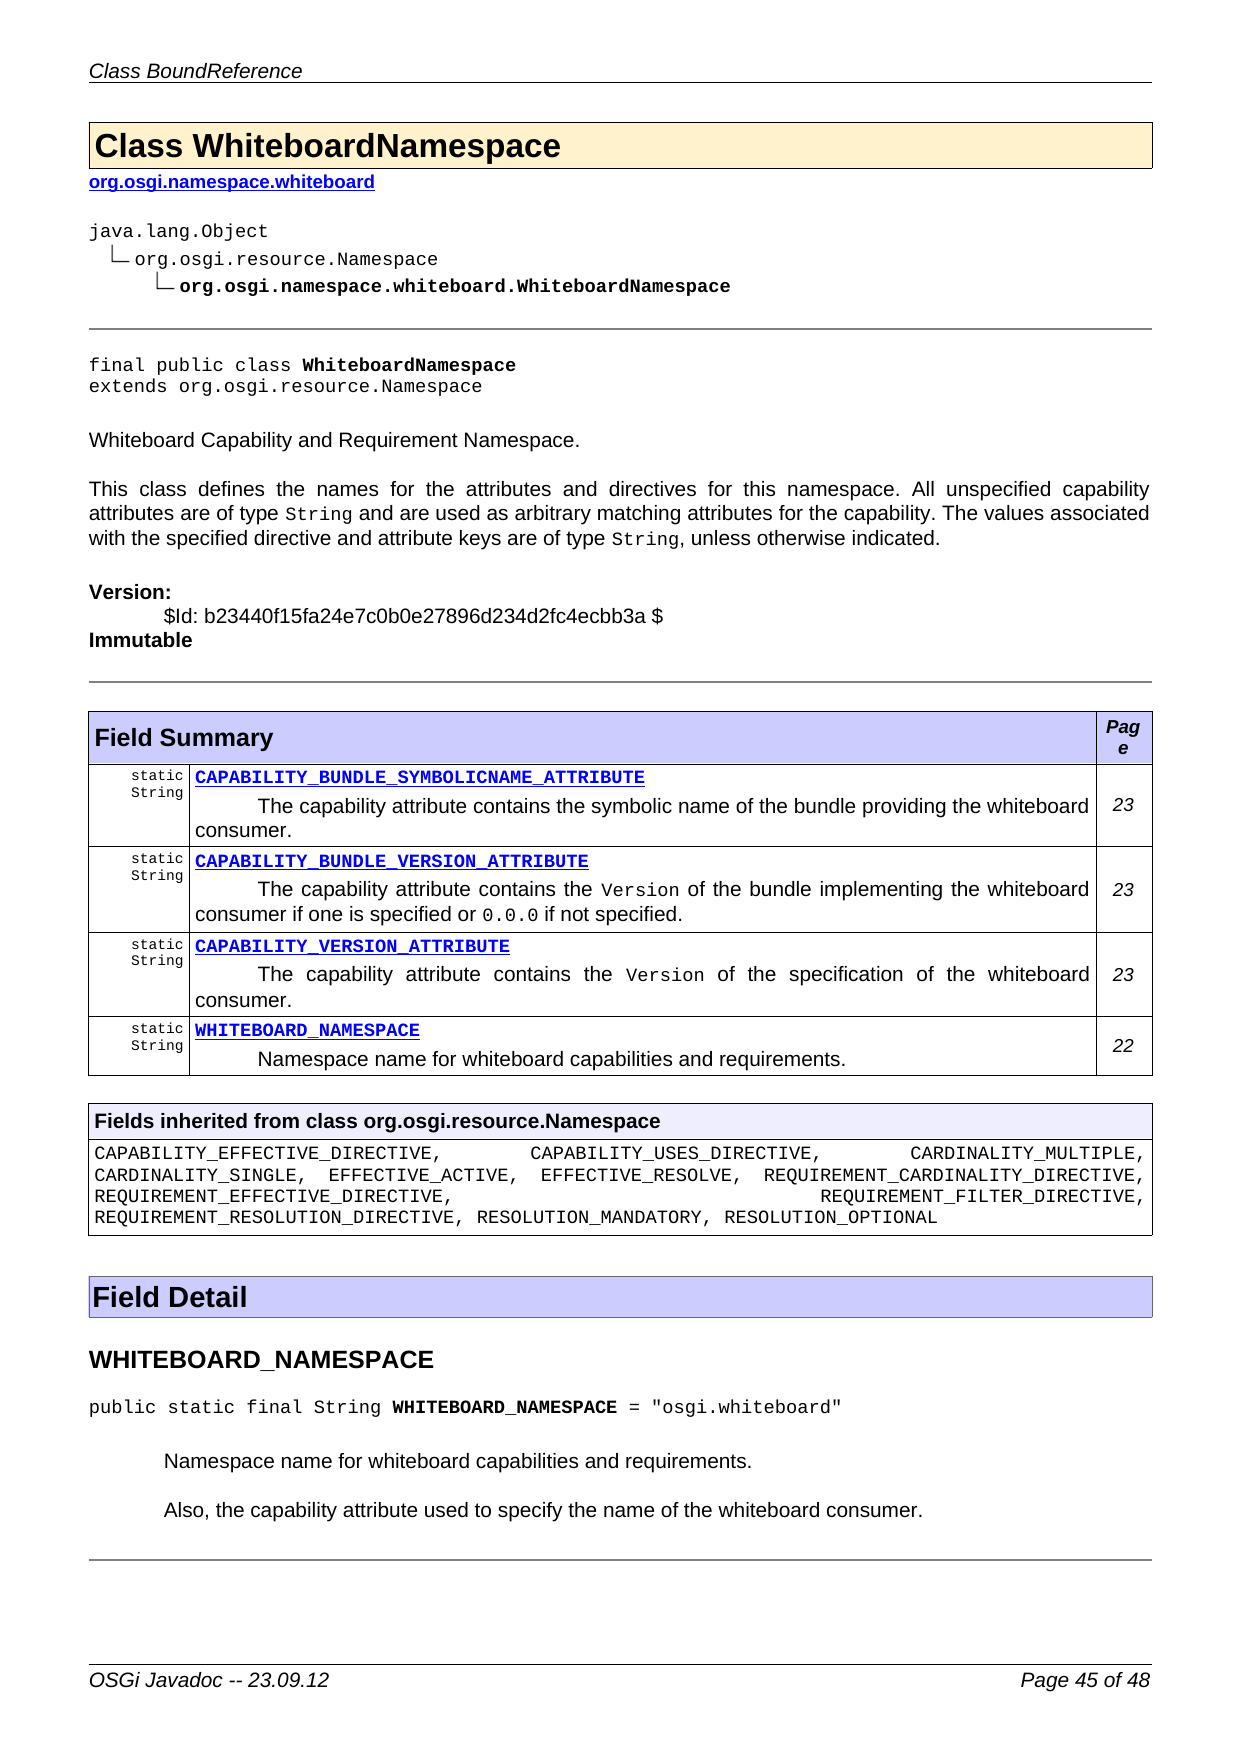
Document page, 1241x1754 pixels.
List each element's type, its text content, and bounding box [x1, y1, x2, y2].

table_header Fields inherited from class org.osgi.resource.Namespace [89, 1104, 1152, 1138]
text java.lang.Object [88, 222, 1152, 243]
text org.osgi.namespace.whiteboard [88, 171, 1152, 193]
table_cell [1097, 765, 1152, 846]
text Version: [88, 580, 1152, 604]
table_cell [1097, 847, 1152, 932]
subtitle WHITEBOARD_NAMESPACE [88, 1345, 1152, 1374]
table_cell static String [89, 765, 189, 846]
text Immutable [88, 628, 1152, 652]
text Also, the capability attribute used to specify the name of the whiteboard consumer. [163, 1498, 1152, 1522]
table_cell WHITEBOARD_NAMESPACE Namespace name for whiteboard capabilities and requirements. [190, 1017, 1096, 1075]
text This class defines the names for the attributes and directives for this namespace. All unspecified capability attributes are of type String and are used as arbitrary matching attributes for the capability. The values associated with the specified directive and attribute keys are of type String, unless otherwise indicated. [88, 476, 1152, 551]
table_cell static String [89, 933, 189, 1016]
table_header Field Summary [89, 712, 1096, 763]
text final public class WhiteboardNamespace [88, 356, 1152, 377]
text $Id: b23440f15fa24e7c0b0e27896d234d2fc4ecbb3a $ [163, 604, 1152, 628]
text Whiteboard Capability and Requirement Namespace. [88, 427, 1152, 451]
table_cell [1097, 933, 1152, 1016]
table_cell CAPABILITY_VERSION_ATTRIBUTE The capability attribute contains the Version of the specification of the whiteboard consumer. [190, 933, 1096, 1016]
picture [111, 243, 135, 266]
table_cell CAPABILITY_BUNDLE_VERSION_ATTRIBUTE The capability attribute contains the Version of the bundle implementing the whiteboard consumer if one is specified or 0.0.0 if not specified. [190, 847, 1096, 932]
subtitle Field Detail [90, 1277, 1152, 1317]
table_cell CAPABILITY_EFFECTIVE_DIRECTIVE, CAPABILITY_USES_DIRECTIVE, CARDINALITY_MULTIPLE, CARDINALITY_SINGLE, EFFECTIVE_ACTIVE, EFFECTIVE_RESOLVE, REQUIREMENT_CARDINALITY_DIRECTIVE, REQUIREMENT_EFFECTIVE_DIRECTIVE, REQUIREMENT_FILTER_DIRECTIVE, REQUIREMENT_RESOLUTION_DIRECTIVE, RESOLUTION_MANDATORY, RESOLUTION_OPTIONAL [89, 1140, 1152, 1235]
subtitle Class WhiteboardNamespace [90, 123, 1152, 168]
text Namespace name for whiteboard capabilities and requirements. [163, 1449, 1152, 1473]
table_cell [1097, 1017, 1152, 1075]
table_cell static String [89, 1017, 189, 1075]
picture [156, 270, 180, 293]
text org.osgi.resource.Namespace [88, 243, 1152, 271]
text org.osgi.namespace.whiteboard.WhiteboardNamespace [88, 271, 1152, 298]
table_cell static String [89, 847, 189, 932]
text extends org.osgi.resource.Namespace [88, 377, 1152, 398]
text public static final String WHITEBOARD_NAMESPACE = "osgi.whiteboard" [88, 1398, 1152, 1419]
table_cell CAPABILITY_BUNDLE_SYMBOLICNAME_ATTRIBUTE The capability attribute contains the symbolic name of the bundle providing the whiteboard consumer. [190, 765, 1096, 846]
table_header Page [1097, 712, 1152, 763]
